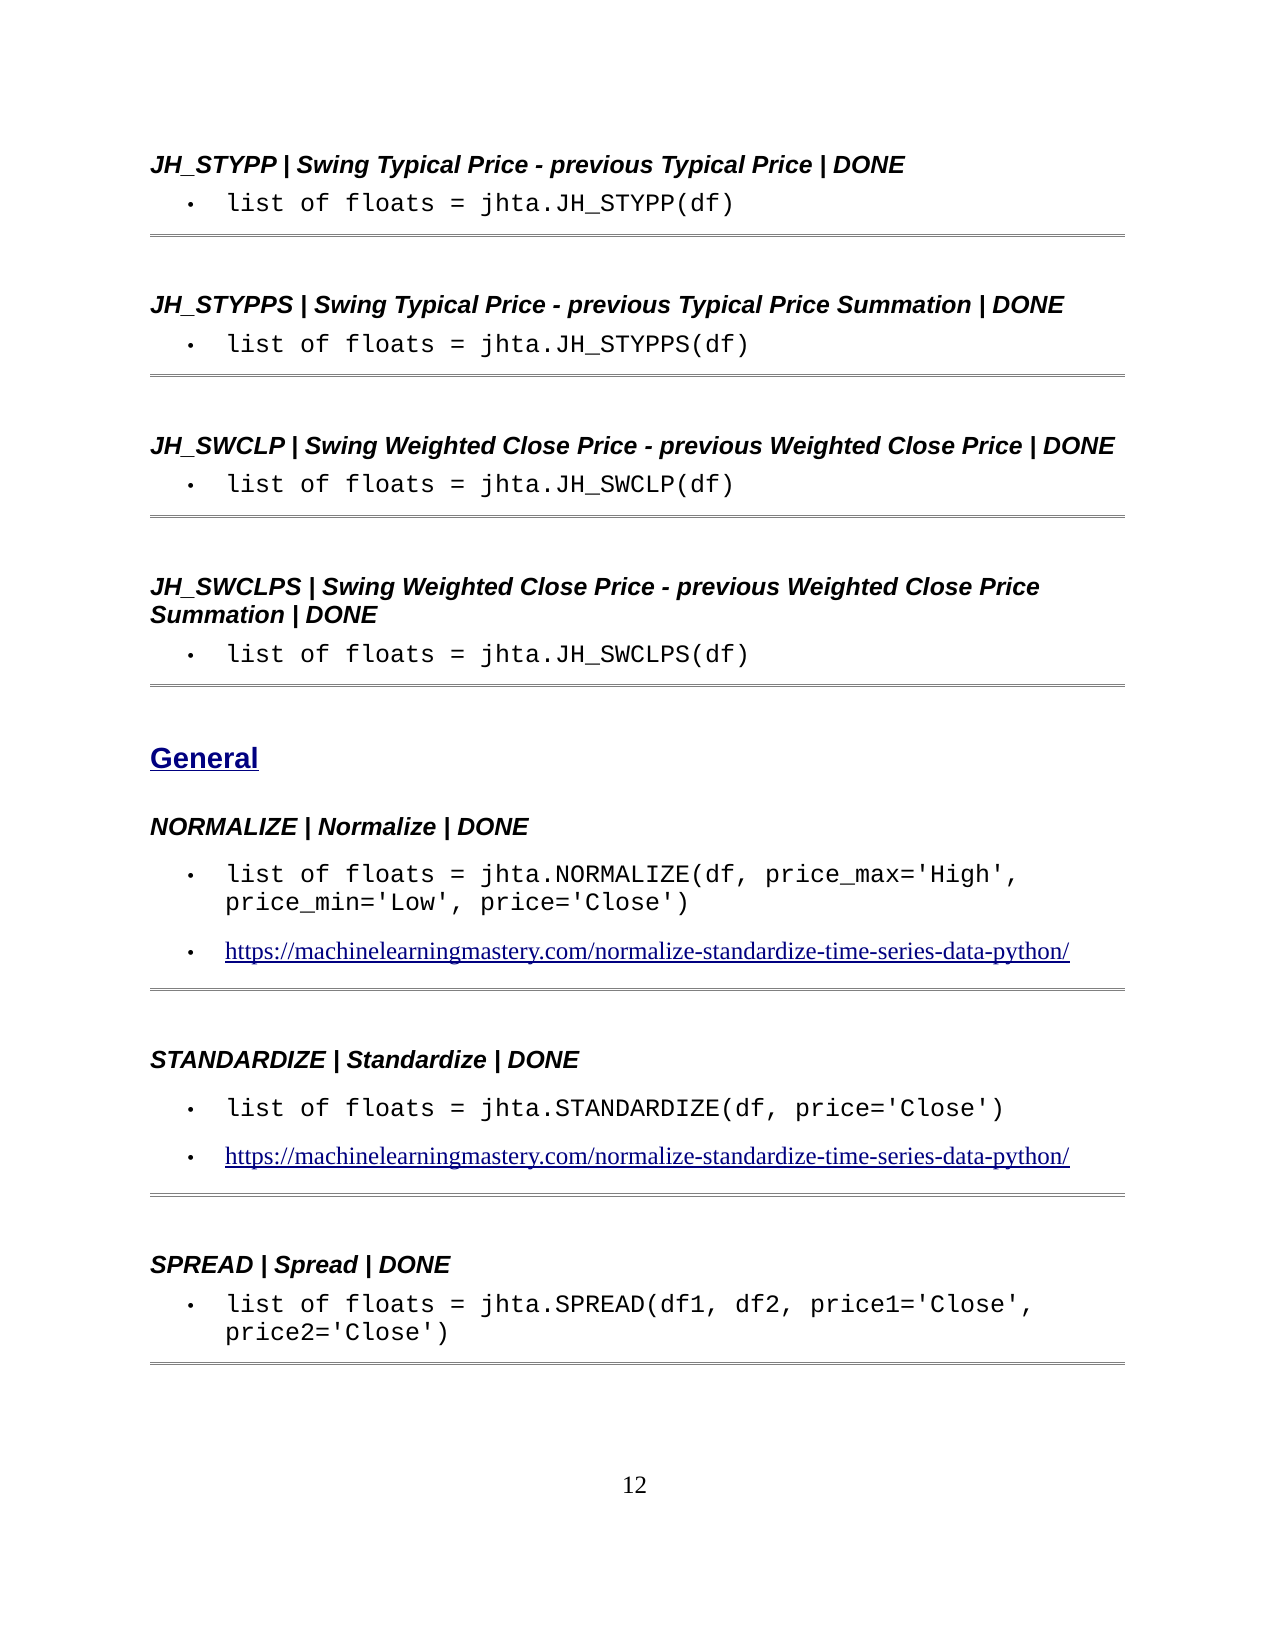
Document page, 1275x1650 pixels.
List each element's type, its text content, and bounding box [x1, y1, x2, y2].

list list of floats = jhta.JH_SWCLPS(df) [187, 641, 1125, 669]
list list of floats = jhta.STANDARDIZE(df, price='Close') [187, 1095, 1125, 1123]
list list of floats = jhta.JH_STYPPS(df) [187, 332, 1125, 360]
subtitle JH_STYPP | Swing Typical Price - previous Typical Price | DONE [150, 150, 1125, 178]
subtitle JH_SWCLPS | Swing Weighted Close Price - previous Weighted Close Price Summation | DONE [150, 572, 1125, 629]
list https://machinelearningmastery.com/normalize-standardize-time-series-data-python/ [187, 936, 1125, 965]
list list of floats = jhta.NORMALIZE(df, price_max='High', price_min='Low', price='Close') [187, 862, 1125, 918]
list list of floats = jhta.SPREAD(df1, df2, price1='Close', price2='Close') [187, 1291, 1125, 1348]
list list of floats = jhta.JH_STYPP(df) [187, 191, 1125, 219]
list https://machinelearningmastery.com/normalize-standardize-time-series-data-python/ [187, 1141, 1125, 1170]
list list of floats = jhta.JH_SWCLP(df) [187, 472, 1125, 500]
subtitle General [150, 741, 1125, 774]
subtitle JH_SWCLP | Swing Weighted Close Price - previous Weighted Close Price | DONE [150, 431, 1125, 459]
subtitle JH_STYPPS | Swing Typical Price - previous Typical Price Summation | DONE [150, 291, 1125, 319]
subtitle NORMALIZE | Normalize | DONE [150, 812, 1125, 840]
subtitle STANDARDIZE | Standardize | DONE [150, 1045, 1125, 1074]
subtitle SPREAD | Spread | DONE [150, 1250, 1125, 1279]
